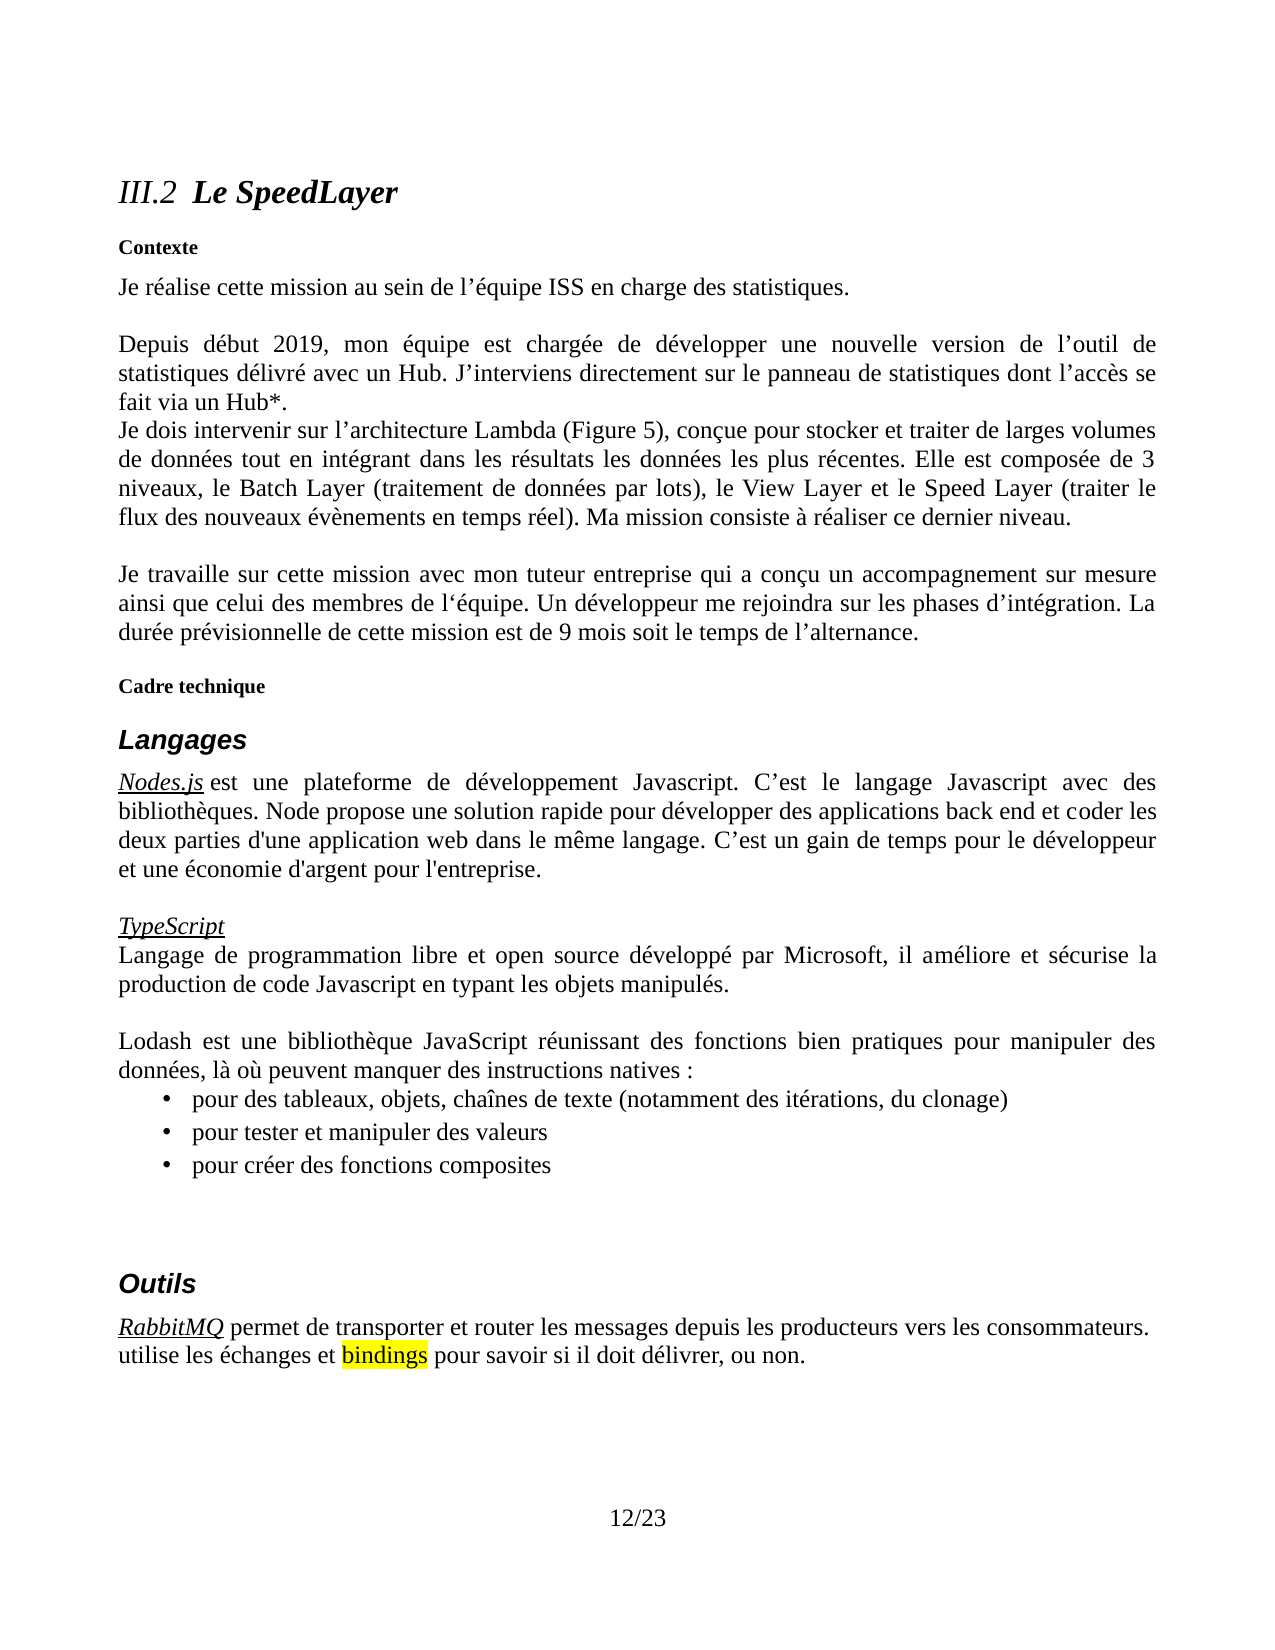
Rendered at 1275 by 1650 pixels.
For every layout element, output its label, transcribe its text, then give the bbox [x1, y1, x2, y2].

subtitle Cadre technique [118, 674, 1157, 698]
subtitle Langages [118, 723, 1157, 755]
text Je dois intervenir sur l’architecture Lambda (Figure 5), conçue pour stocker et traiter de larges volumes de données tout en intégrant dans les résultats les données les plus récentes. Elle est composée de 3 niveaux, le Batch Layer (traitement de données par lots), le View Layer et le Speed Layer (traiter le flux des nouveaux évènements en temps réel). Ma mission consiste à réaliser ce dernier niveau. [118, 415, 1157, 530]
text Je travaille sur cette mission avec mon tuteur entreprise qui a conçu un accompagnement sur mesure ainsi que celui des membres de l‘équipe. Un développeur me rejoindra sur les phases d’intégration. La durée prévisionnelle de cette mission est de 9 mois soit le temps de l’alternance. [118, 559, 1157, 645]
list pour des tableaux, objets, chaînes de texte (notamment des itérations, du clonage) [162, 1084, 1157, 1112]
text Depuis début 2019, mon équipe est chargée de développer une nouvelle version de l’outil de statistiques délivré avec un Hub. J’interviens directement sur le panneau de statistiques dont l’accès se fait via un Hub*. [118, 329, 1157, 415]
text RabbitMQ permet de transporter et router les messages depuis les producteurs vers les consommateurs. [118, 1312, 1157, 1340]
subtitle Outils [118, 1267, 1157, 1299]
list pour tester et manipuler des valeurs [162, 1117, 1157, 1145]
text Je réalise cette mission au sein de l’équipe ISS en charge des statistiques. [118, 272, 1157, 300]
text Lodash est une bibliothèque JavaScript réunissant des fonctions bien pratiques pour manipuler des données, là où peuvent manquer des instructions natives : [118, 1026, 1157, 1084]
subtitle Contexte [118, 235, 1157, 259]
list pour créer des fonctions composites [162, 1150, 1157, 1178]
text TypeScript Langage de programmation libre et open source développé par Microsoft, il améliore et sécurise la production de code Javascript en typant les objets manipulés. [118, 911, 1157, 997]
text Nodes.js est une plateforme de développement Javascript. C’est le langage Javascript avec des bibliothèques. Node propose une solution rapide pour développer des applications back end et coder les deux parties d'une application web dans le même langage. C’est un gain de temps pour le développeur et une économie d'argent pour l'entreprise. [118, 767, 1157, 882]
text utilise les échanges et bindings pour savoir si il doit délivrer, ou non. [118, 1340, 1157, 1369]
subtitle Le SpeedLayer [118, 172, 1157, 210]
